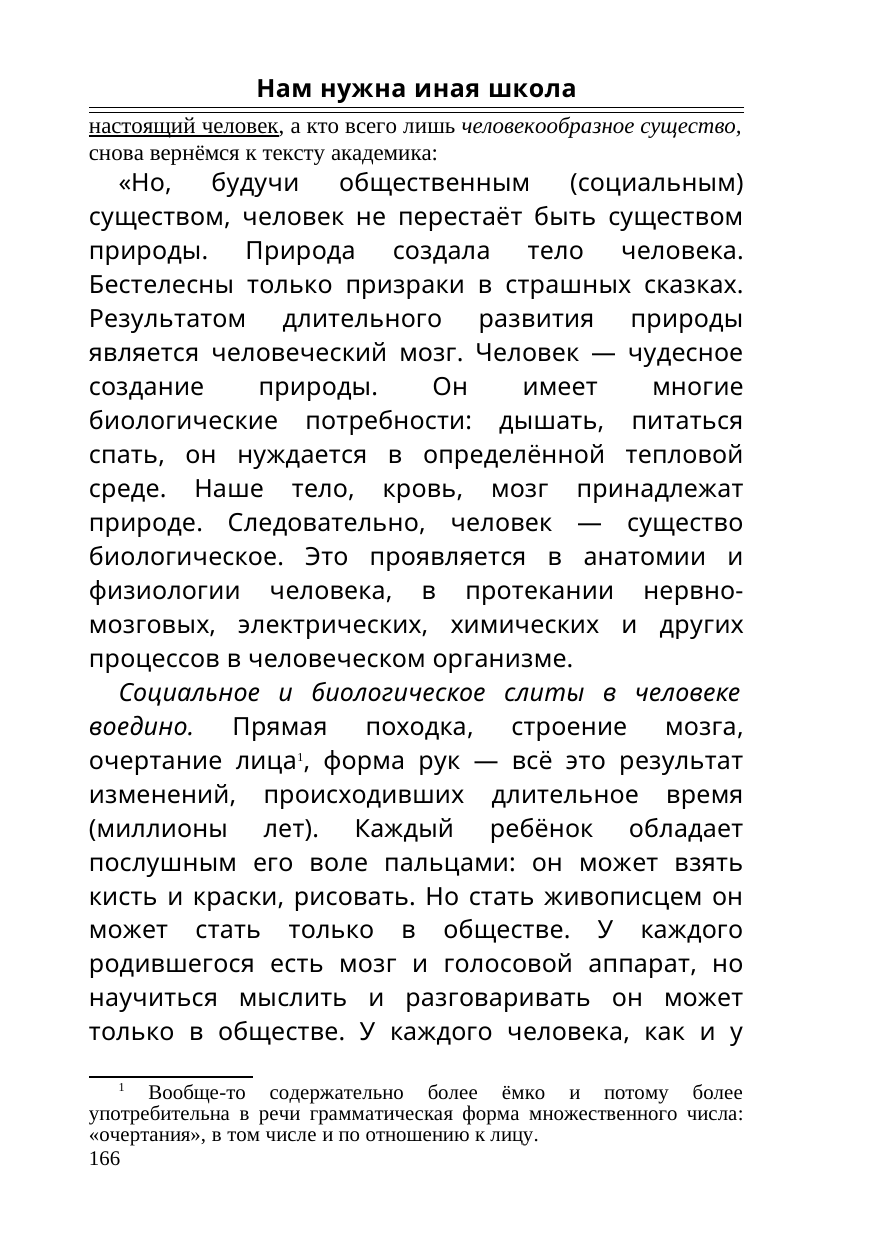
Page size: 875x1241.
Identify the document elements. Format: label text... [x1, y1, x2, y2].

text Вообще-то содержательно более ёмко и потому более употребительна в речи грамматическая форма множественного числа: «очер­та­ния», в том числе и по отношению к лицу. [89, 1083, 744, 1145]
text настоящий человек, а кто всего лишь человекообразное существо, снова вернёмся к тексту академика: [89, 113, 744, 165]
text Социальное и биологическое слиты в человеке воедино. Прямая походка, строение мозга, очертание лица, форма рук — всё это результат изменений, происходивших длительное время (мил­ли­оны лет). Каждый ребёнок обладает послушным его воле пальцами: он может взять кисть и краски, рисовать. Но стать живописцем он может стать только в обществе. У каждого родившегося есть мозг и голосовой аппарат, но научиться мыслить и разговаривать он может только в обществе. У каждого человека, как и у [89, 675, 744, 1048]
text «Но, будучи общественным (социальным) существом, человек не перестаёт быть существом природы. Природа создала тело человека. Бестелесны только призраки в страшных сказках. Результатом длительного развития природы является человеческий мозг. Человек — чудесное создание природы. Он имеет многие биологические потребности: дышать, питаться спать, он нуждается в определённой тепловой среде. Наше тело, кровь, мозг принадлежат природе. Следовательно, человек — существо биологическое. Это проявляется в анатомии и физиологии человека, в протекании нервно-мозговых, электрических, химических и других процессов в человеческом организме. [89, 165, 744, 675]
